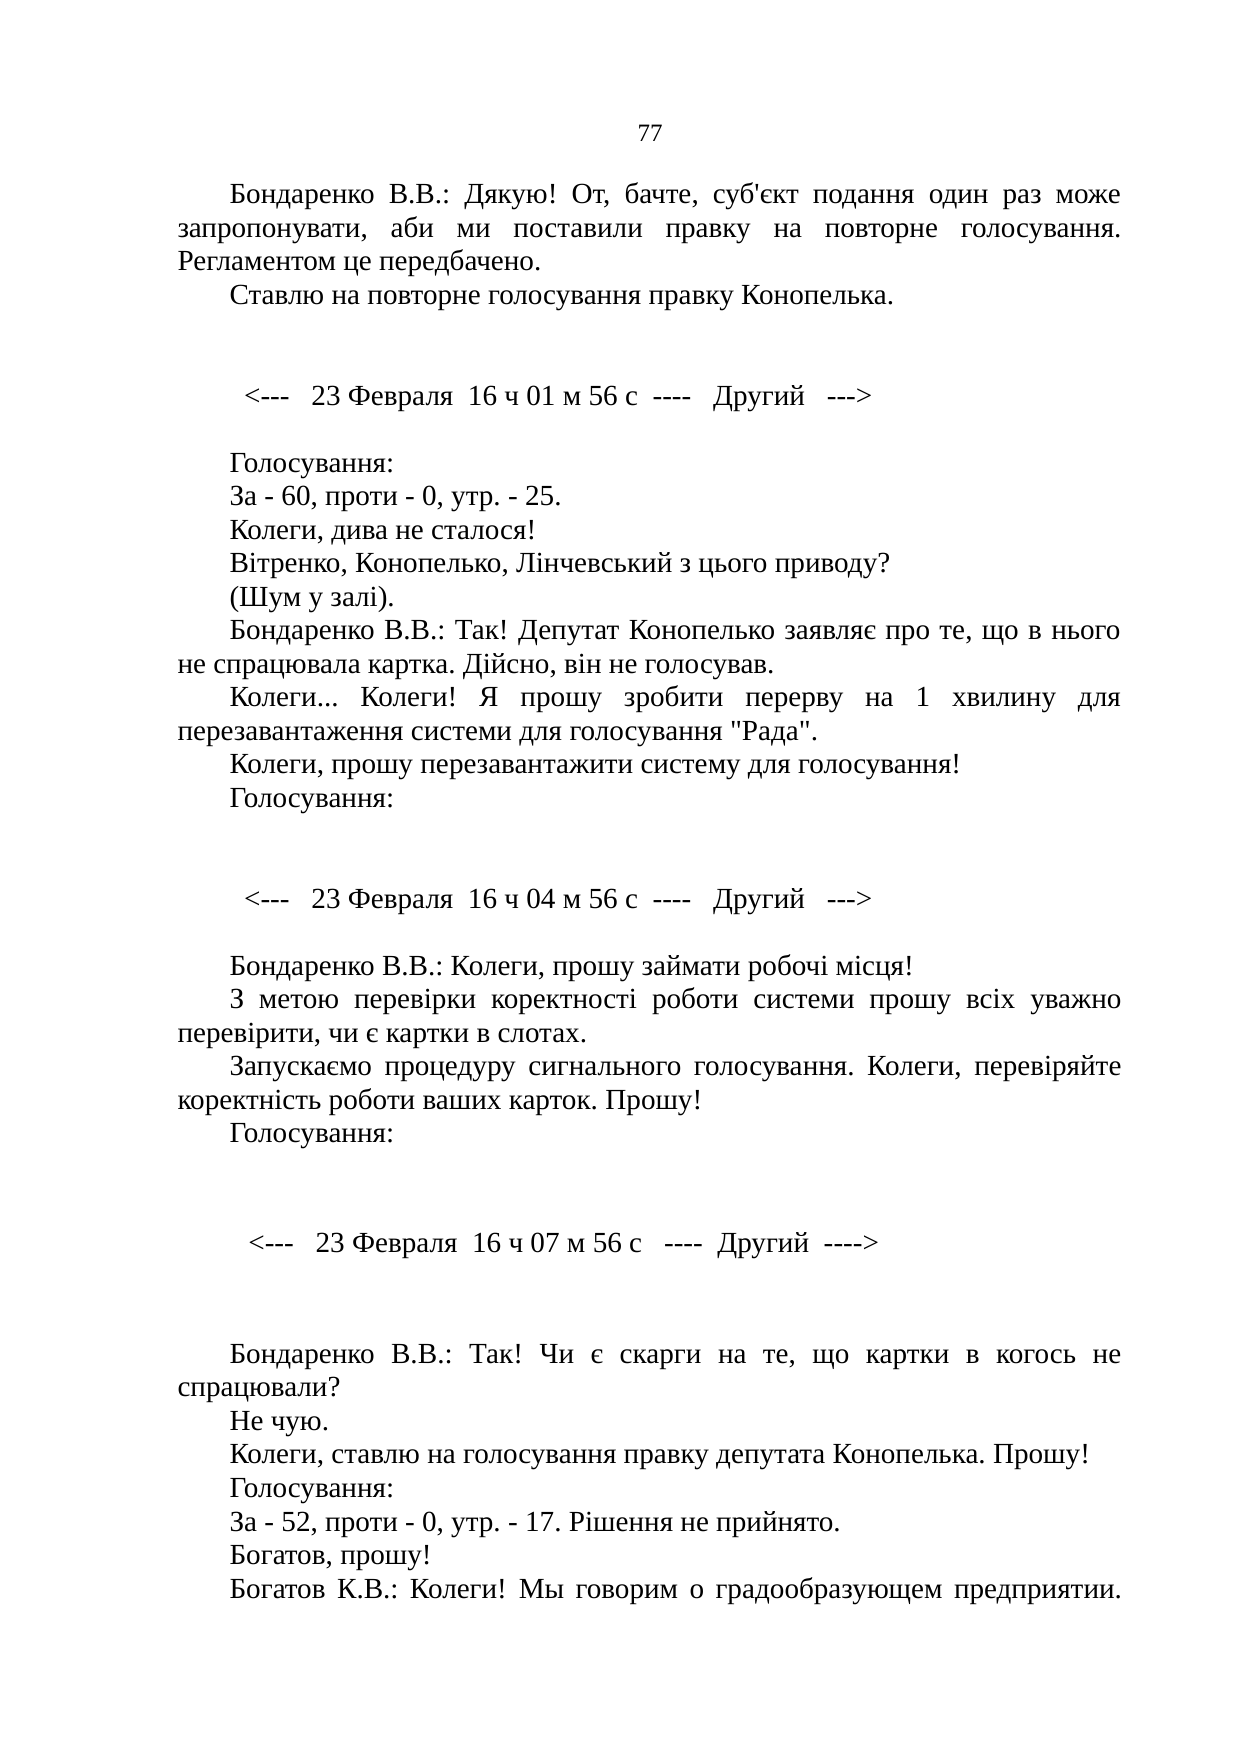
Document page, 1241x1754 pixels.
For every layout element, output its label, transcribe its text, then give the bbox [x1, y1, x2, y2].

text Голосування: [177, 1116, 1122, 1149]
text За - 60, проти - 0, утр. - 25. [177, 478, 1122, 512]
text Бондаренко В.В.: Так! Депутат Конопелько заявляє про те, що в нього не спрацювала картка. Дійсно, він не голосував. [177, 612, 1122, 679]
text Вітренко, Конопелько, Лінчевський з цього приводу? [177, 545, 1122, 579]
text Колеги, ставлю на голосування правку депутата Конопелька. Прошу! [177, 1437, 1122, 1470]
text Бондаренко В.В.: Колеги, прошу займати робочі місця! [177, 948, 1122, 981]
text Голосування: [177, 780, 1122, 814]
text <--- 23 Февраля 16 ч 04 м 56 с ---- Другий ---> [177, 881, 1122, 914]
text Бондаренко В.В.: Так! Чи є скарги на те, що картки в когось не спрацювали? [177, 1336, 1122, 1403]
text (Шум у залі). [177, 579, 1122, 612]
text <--- 23 Февраля 16 ч 07 м 56 с ---- Другий ----> [177, 1183, 1122, 1269]
text Колеги, прошу перезавантажити систему для голосування! [177, 747, 1122, 780]
text <--- 23 Февраля 16 ч 01 м 56 с ---- Другий ---> [177, 378, 1122, 411]
text Не чую. [177, 1403, 1122, 1437]
text Ставлю на повторне голосування правку Конопелька. [177, 277, 1122, 311]
text Запускаємо процедуру сигнального голосування. Колеги, перевіряйте коректність роботи ваших карток. Прошу! [177, 1048, 1122, 1116]
text Богатов К.В.: Колеги! Мы говорим о градообразующем предприятии. [177, 1571, 1122, 1604]
text Колеги... Колеги! Я прошу зробити перерву на 1 хвилину для перезавантаження системи для голосування "Рада". [177, 679, 1122, 747]
text Голосування: [177, 1470, 1122, 1504]
text Бондаренко В.В.: Дякую! От, бачте, суб'єкт подання один раз може запропонувати, аби ми поставили правку на повторне голосування. Регламентом це передбачено. [177, 176, 1122, 277]
text Колеги, дива не сталося! [177, 512, 1122, 545]
text Голосування: [177, 445, 1122, 478]
text Богатов, прошу! [177, 1537, 1122, 1571]
text За - 52, проти - 0, утр. - 17. Рішення не прийнято. [177, 1504, 1122, 1537]
text З метою перевірки коректності роботи системи прошу всіх уважно перевірити, чи є картки в слотах. [177, 981, 1122, 1048]
